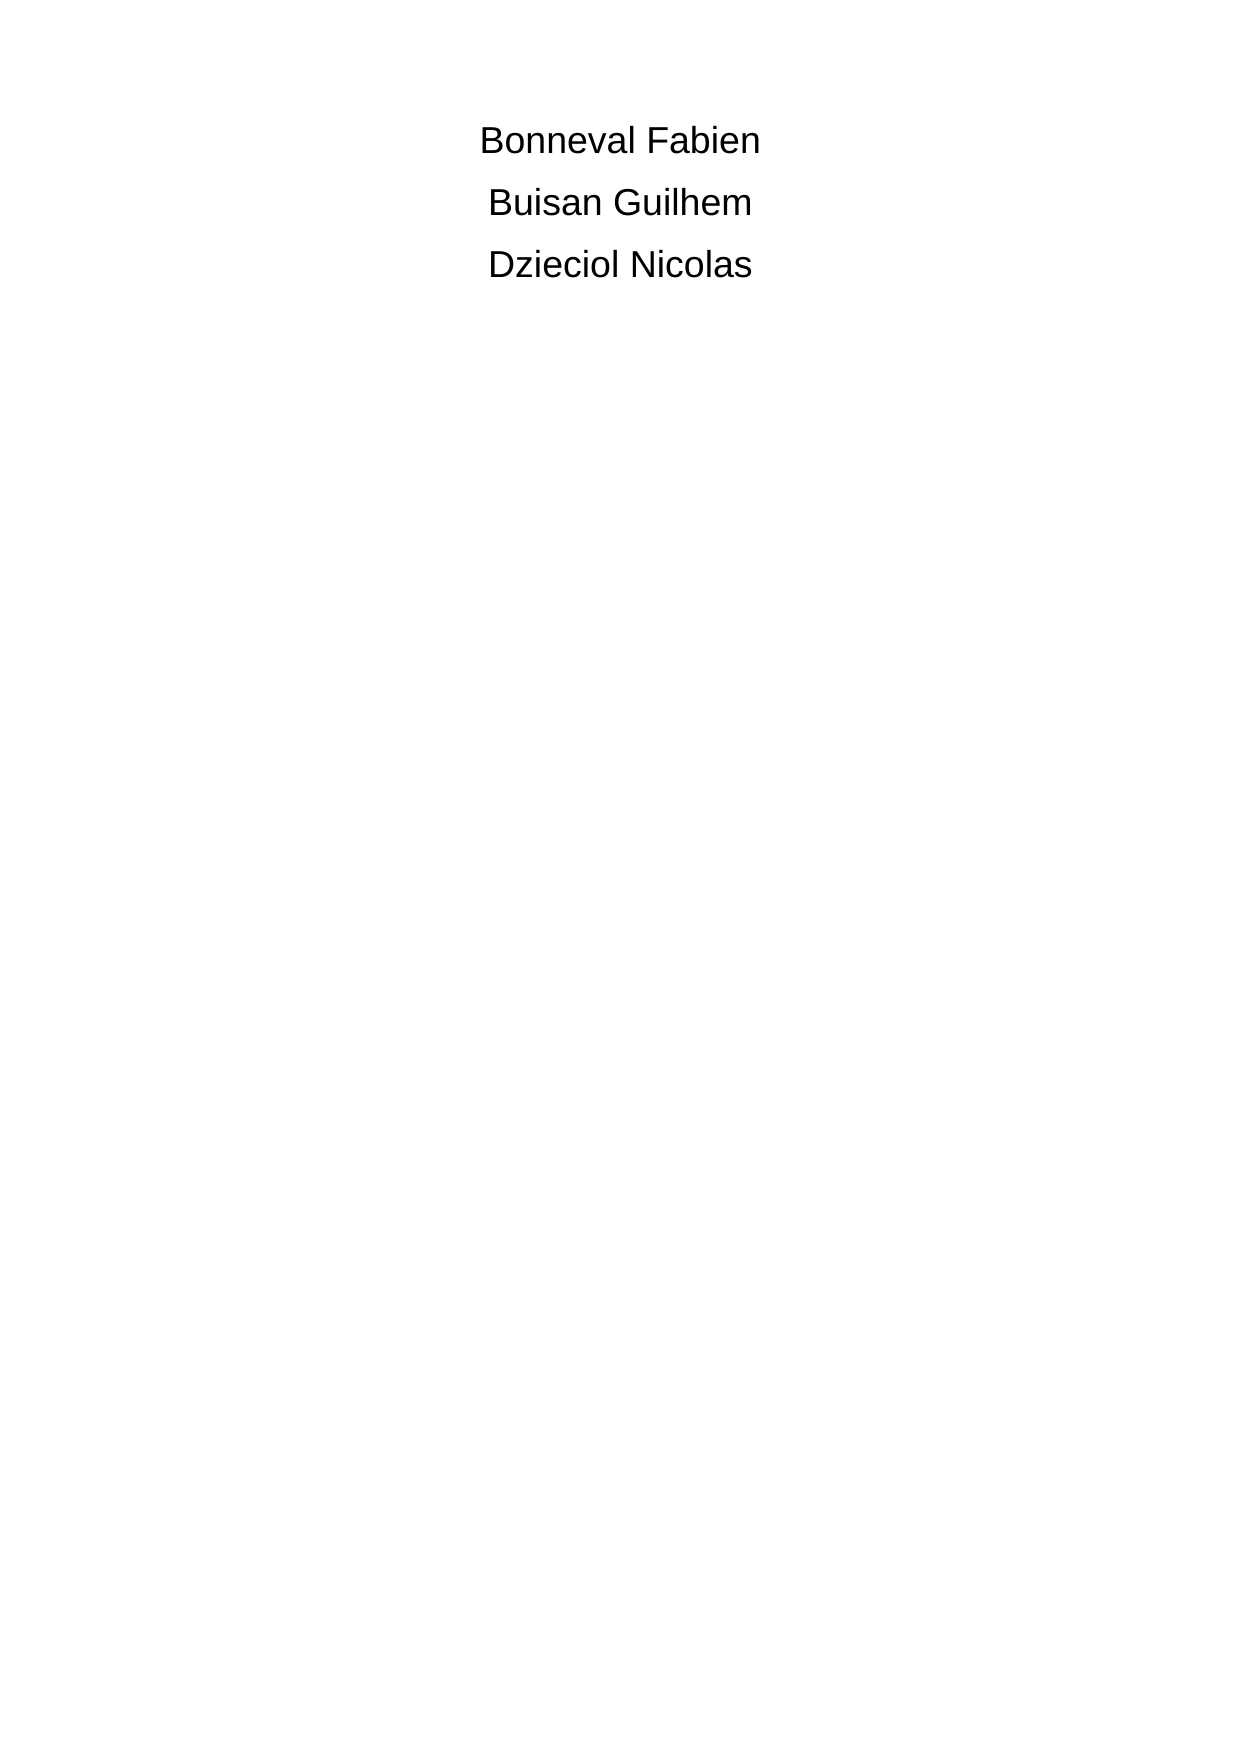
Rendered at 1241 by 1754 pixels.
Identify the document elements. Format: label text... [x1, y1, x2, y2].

subtitle Bonneval Fabien [118, 118, 1122, 161]
subtitle Buisan Guilhem [118, 180, 1122, 223]
subtitle Dzieciol Nicolas [118, 242, 1122, 285]
